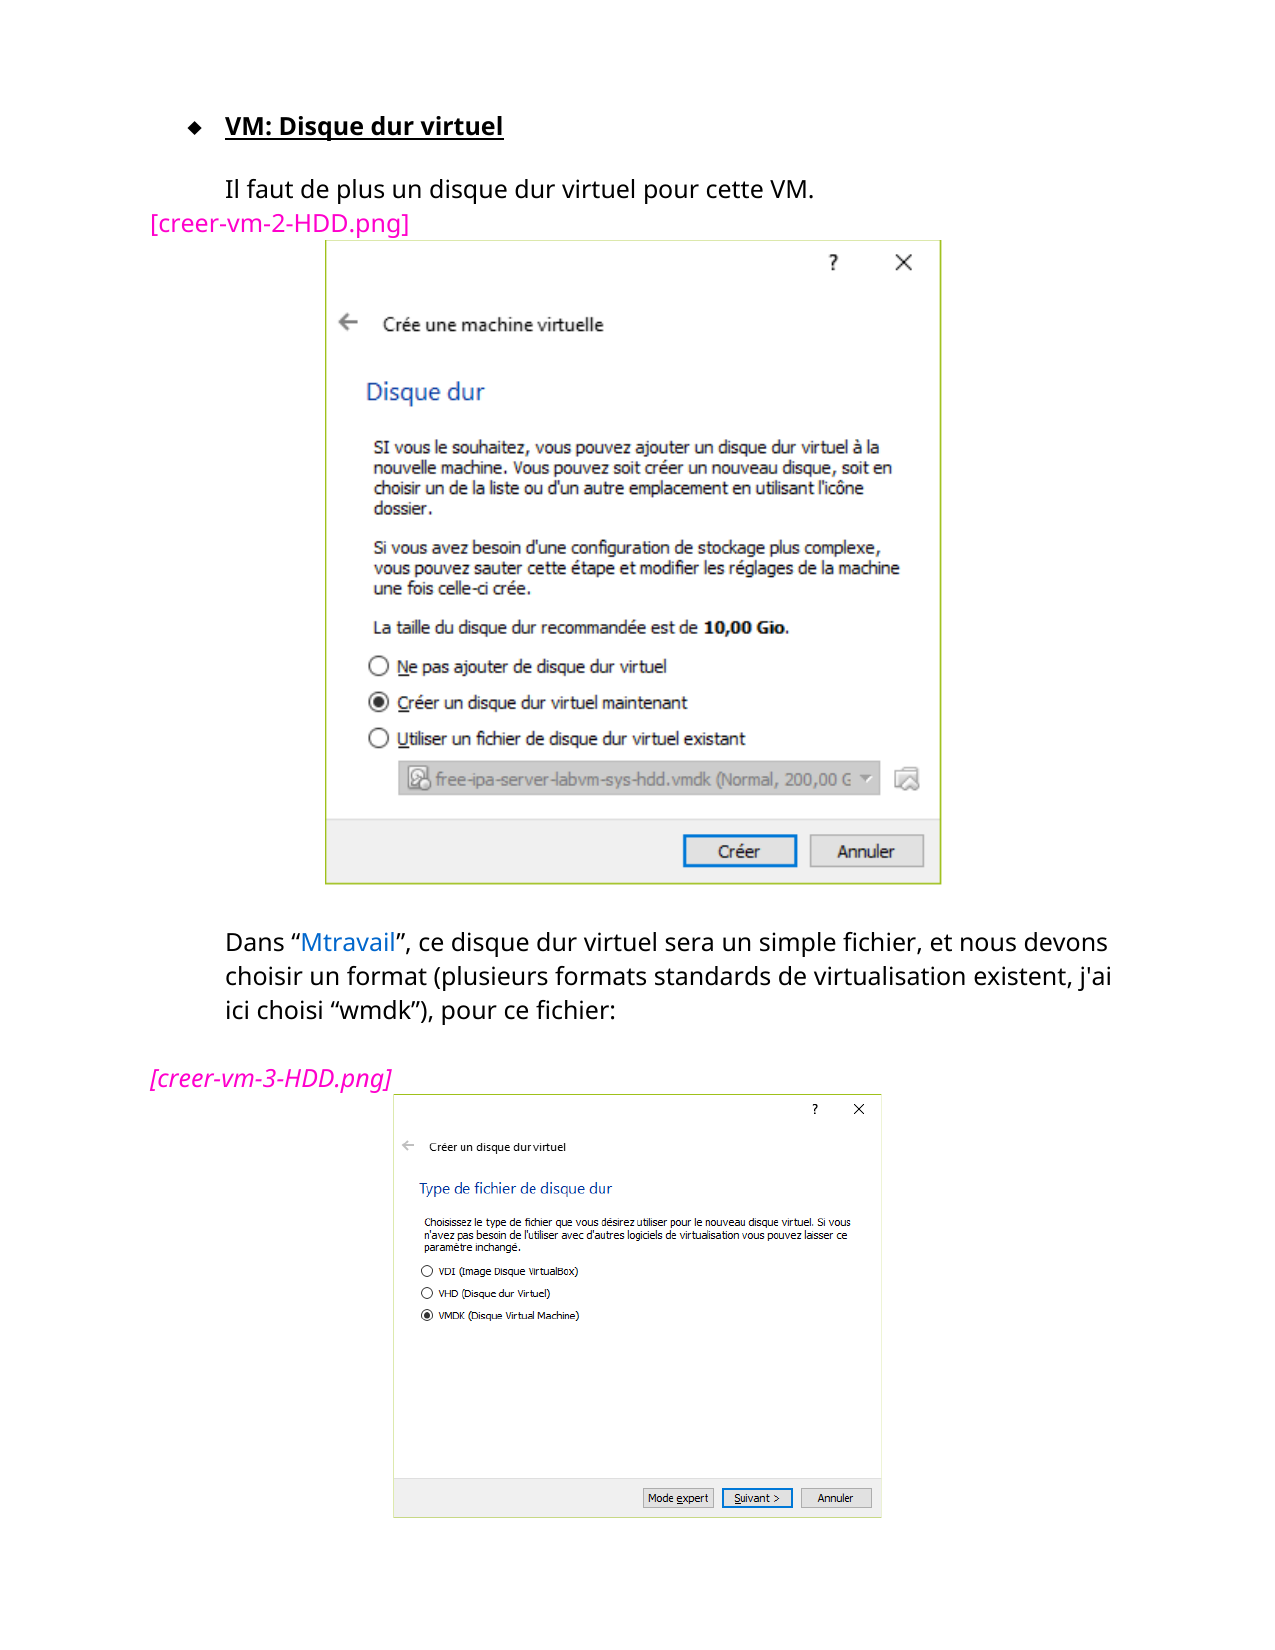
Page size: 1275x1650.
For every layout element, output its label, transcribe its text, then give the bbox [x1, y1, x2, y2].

list Il faut de plus un disque dur virtuel pour cette VM. [187, 172, 1125, 206]
text [creer-vm-2-HDD.png] [150, 206, 1125, 240]
picture [393, 1094, 882, 1518]
list VM: Disque dur virtuel [187, 109, 1125, 143]
list Dans “Mtravail”, ce disque dur virtuel sera un simple fichier, et nous devons choisir un format (plusieurs formats standards de virtualisation existent, j'ai ici choisi “wmdk”), pour ce fichier: [187, 924, 1125, 1026]
text [creer-vm-3-HDD.png] [150, 1060, 1125, 1094]
picture [325, 240, 951, 891]
